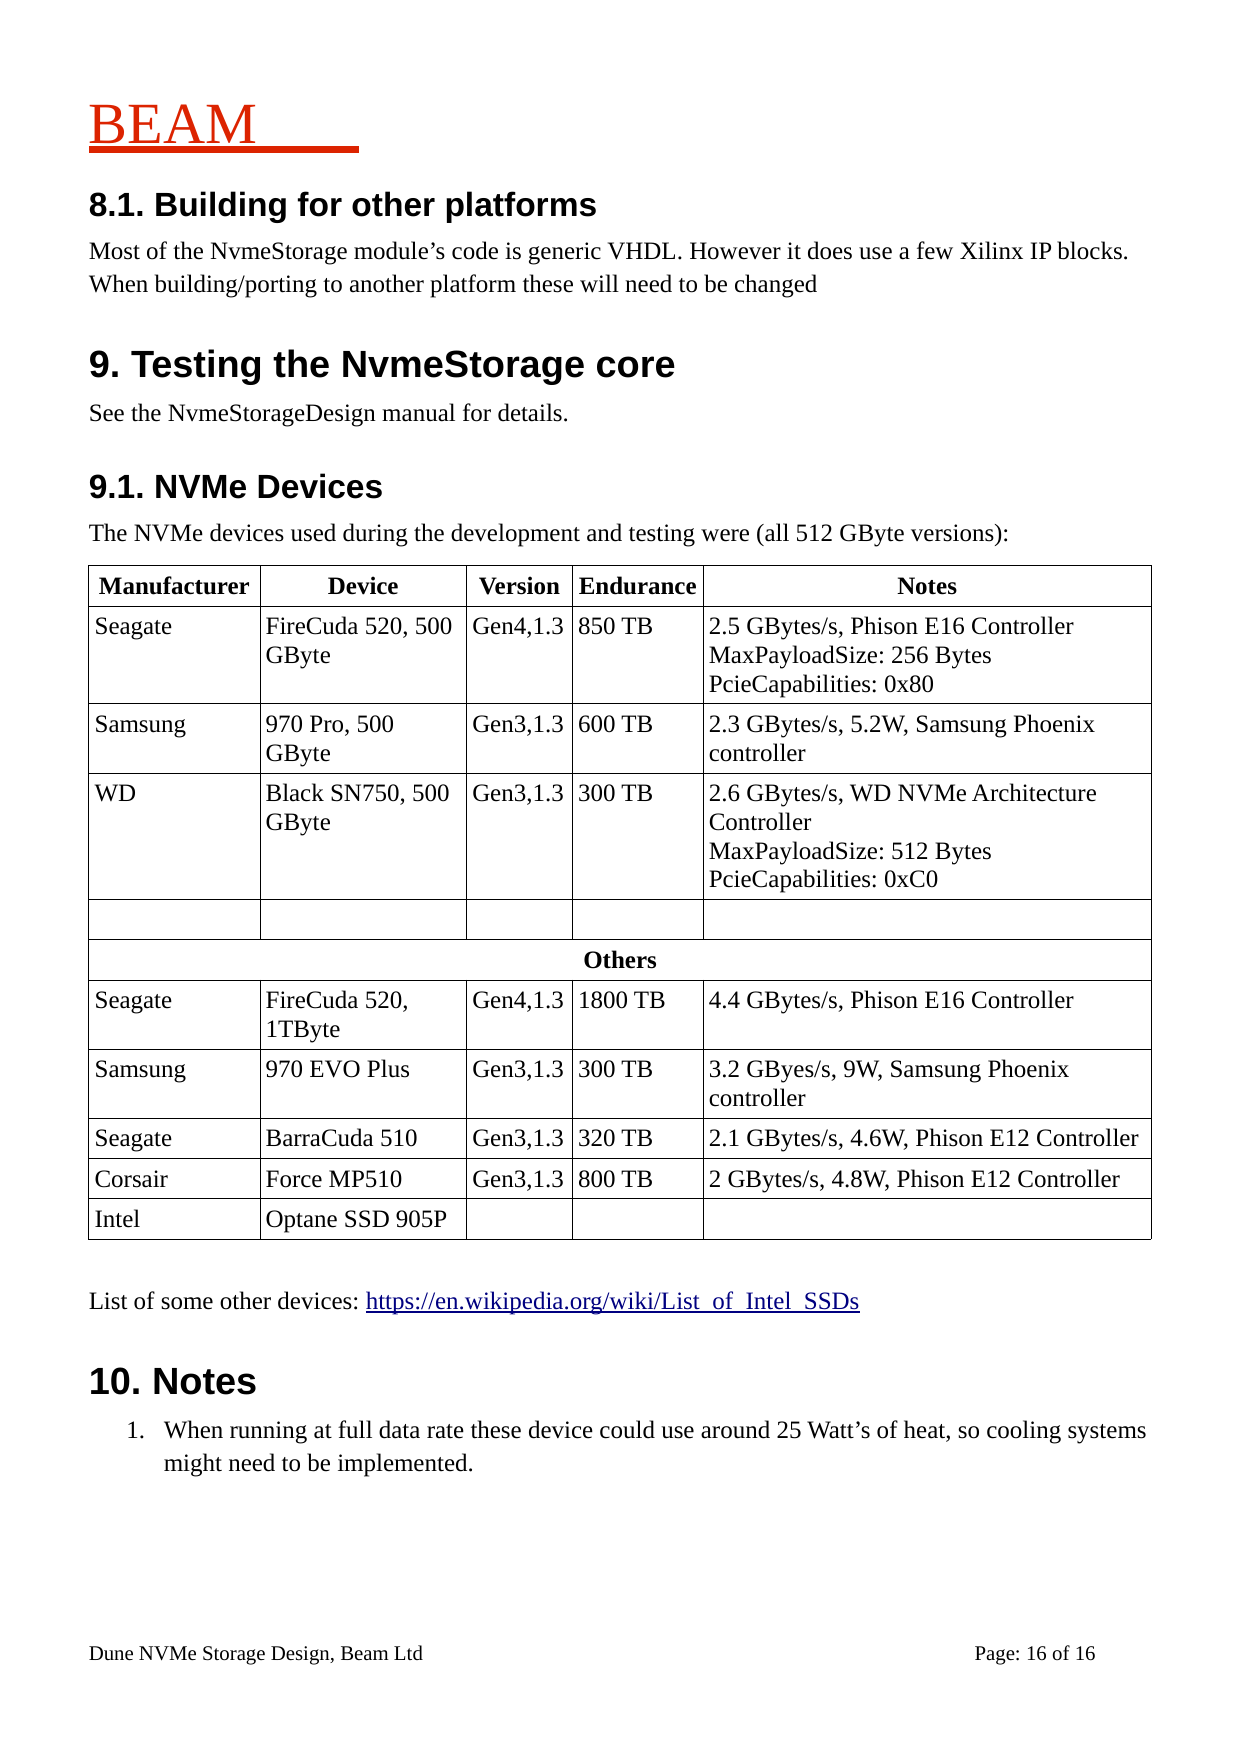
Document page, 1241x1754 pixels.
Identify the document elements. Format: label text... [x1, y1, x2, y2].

table_cell Optane SSD 905P [261, 1199, 466, 1239]
table_cell Seagate [89, 607, 260, 703]
table_cell 2.6 GBytes/s, WD NVMe Architecture Controller MaxPayloadSize: 512 Bytes PcieCapabilities: 0xC0 [704, 774, 1151, 899]
table_cell [467, 900, 572, 939]
text Most of the NvmeStorage module’s code is generic VHDL. However it does use a few Xilinx IP blocks. When building/porting to another platform these will need to be changed [88, 236, 1152, 298]
table_cell 850 TB [573, 607, 703, 703]
table_cell Gen3,1.3 [467, 1119, 572, 1158]
table_cell 2.5 GBytes/s, Phison E16 Controller MaxPayloadSize: 256 Bytes PcieCapabilities: 0x80 [704, 607, 1151, 703]
table_cell 970 EVO Plus [261, 1050, 466, 1118]
table_cell [573, 900, 703, 939]
table_cell 970 Pro, 500 GByte [261, 704, 466, 772]
table_cell Force MP510 [261, 1159, 466, 1198]
subtitle Building for other platforms [88, 185, 1152, 224]
table_header Notes [704, 566, 1151, 606]
table_cell [261, 900, 466, 939]
table_header Device [261, 566, 466, 606]
table_cell Seagate [89, 981, 260, 1049]
table_cell WD [89, 774, 260, 899]
table_header Endurance [573, 566, 703, 606]
table_cell FireCuda 520, 1TByte [261, 981, 466, 1049]
subtitle Notes [88, 1359, 1152, 1403]
table_cell Others [89, 940, 1151, 979]
table_cell [704, 1199, 1151, 1239]
table_cell 320 TB [573, 1119, 703, 1158]
table_cell Gen4,1.3 [467, 981, 572, 1049]
table_header Version [467, 566, 572, 606]
table_cell Gen3,1.3 [467, 704, 572, 772]
table_cell [89, 900, 260, 939]
table_cell Intel [89, 1199, 260, 1239]
table_cell Samsung [89, 704, 260, 772]
text The NVMe devices used during the development and testing were (all 512 GByte versions): [88, 518, 1152, 546]
table_cell Gen3,1.3 [467, 774, 572, 899]
table_cell 600 TB [573, 704, 703, 772]
table_cell Seagate [89, 1119, 260, 1158]
table_cell 300 TB [573, 1050, 703, 1118]
list When running at full data rate these device could use around 25 Watt’s of heat, so cooling systems might need to be implemented. [126, 1415, 1152, 1477]
table_cell [704, 900, 1151, 939]
table_cell Gen3,1.3 [467, 1159, 572, 1198]
subtitle NVMe Devices [88, 466, 1152, 505]
table_cell 2.3 GBytes/s, 5.2W, Samsung Phoenix controller [704, 704, 1151, 772]
table_cell 2.1 GBytes/s, 4.6W, Phison E12 Controller [704, 1119, 1151, 1158]
table_cell 300 TB [573, 774, 703, 899]
table_cell 4.4 GBytes/s, Phison E16 Controller [704, 981, 1151, 1049]
table_cell 2 GBytes/s, 4.8W, Phison E12 Controller [704, 1159, 1151, 1198]
table_cell Black SN750, 500 GByte [261, 774, 466, 899]
table_cell [467, 1199, 572, 1239]
subtitle Testing the NvmeStorage core [88, 342, 1152, 386]
table_cell Gen4,1.3 [467, 607, 572, 703]
table_cell [573, 1199, 703, 1239]
table_cell 1800 TB [573, 981, 703, 1049]
table_cell Corsair [89, 1159, 260, 1198]
table_cell 800 TB [573, 1159, 703, 1198]
table_cell 3.2 GByes/s, 9W, Samsung Phoenix controller [704, 1050, 1151, 1118]
table_header Manufacturer [89, 566, 260, 606]
table_cell FireCuda 520, 500 GByte [261, 607, 466, 703]
table_cell Samsung [89, 1050, 260, 1118]
table_cell BarraCuda 510 [261, 1119, 466, 1158]
table_cell Gen3,1.3 [467, 1050, 572, 1118]
text List of some other devices: https://en.wikipedia.org/wiki/List_of_Intel_SSDs [88, 1286, 1152, 1315]
text See the NvmeStorageDesign manual for details. [88, 398, 1152, 427]
